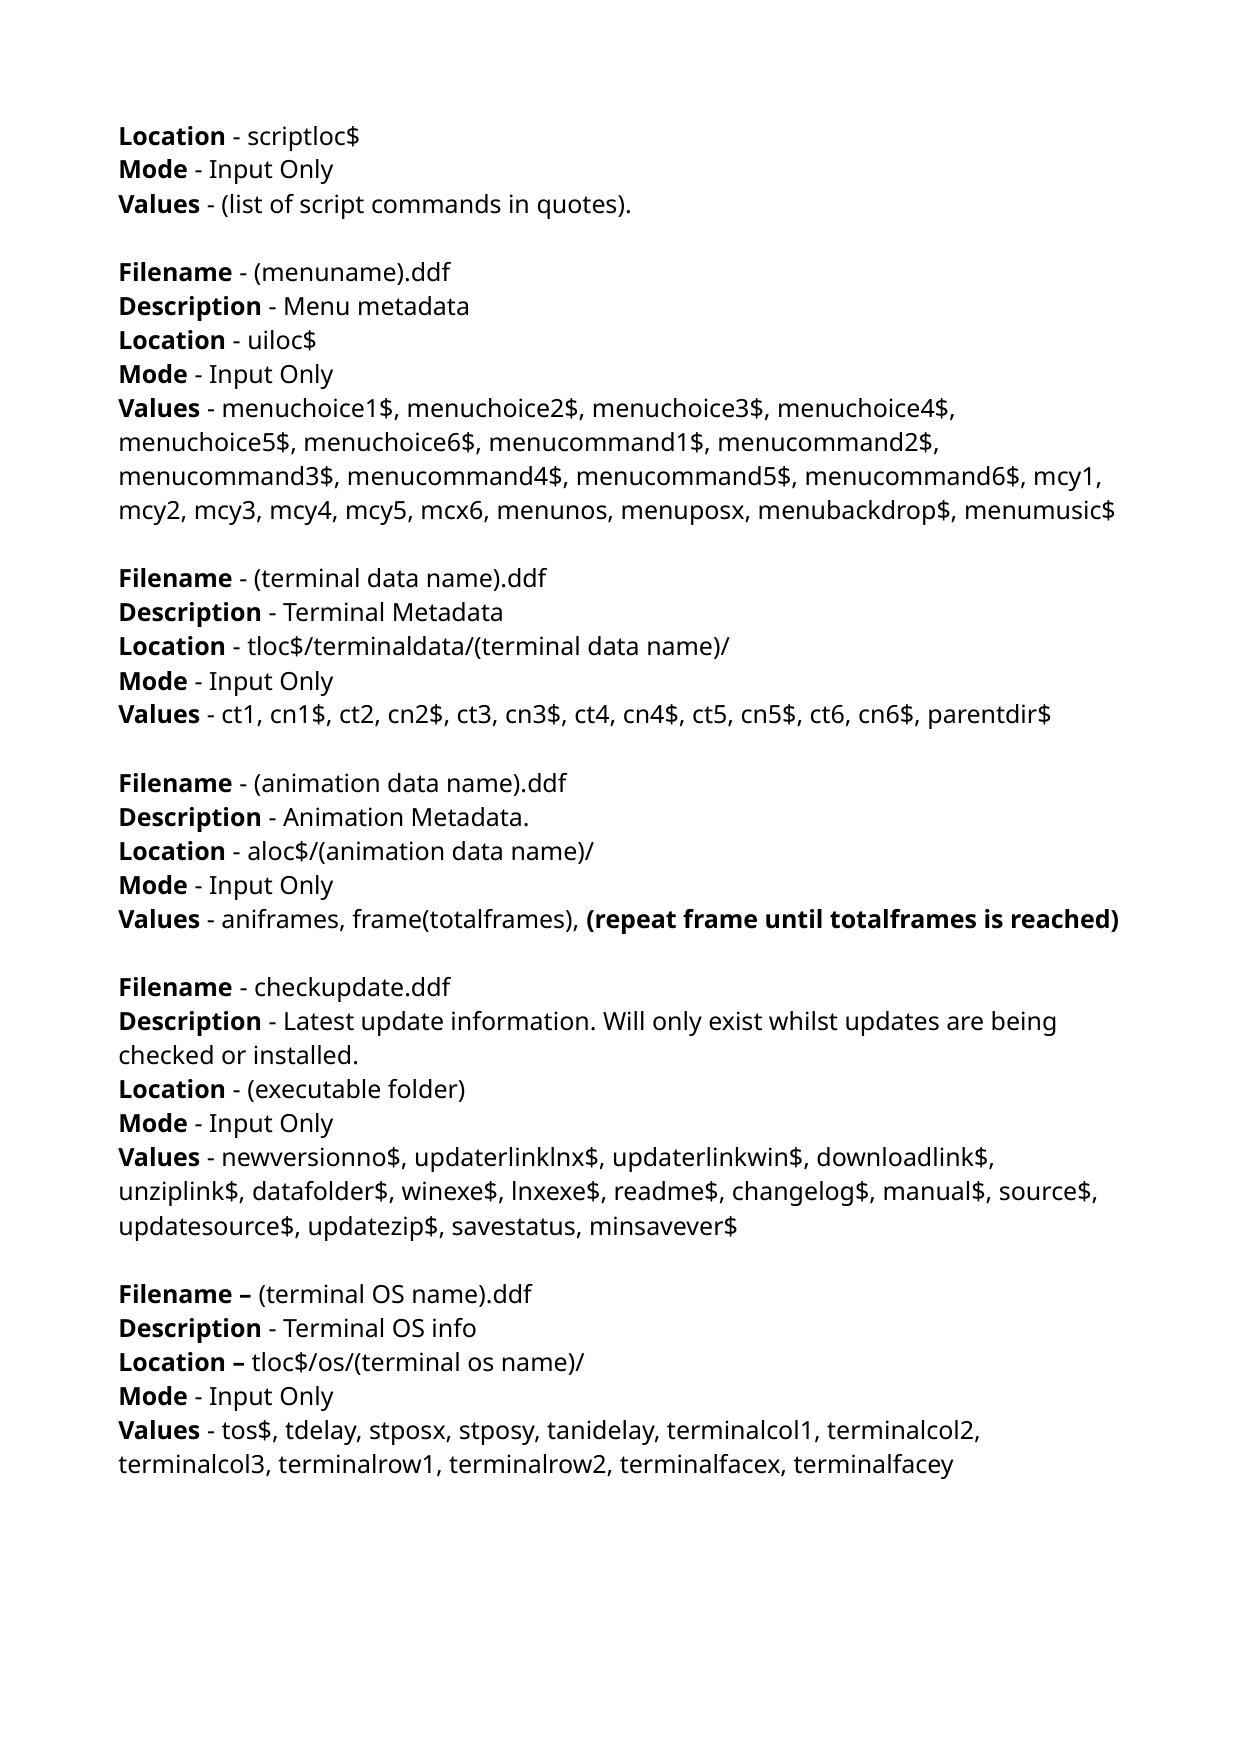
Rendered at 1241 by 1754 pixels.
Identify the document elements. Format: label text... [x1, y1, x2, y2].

text Description - Terminal Metadata [118, 595, 1122, 629]
text Filename - (menuname).ddf [118, 254, 1122, 288]
text Values - menuchoice1$, menuchoice2$, menuchoice3$, menuchoice4$, menuchoice5$, menuchoice6$, menucommand1$, menucommand2$, menucommand3$, menucommand4$, menucommand5$, menucommand6$, mcy1, mcy2, mcy3, mcy4, mcy5, mcx6, menunos, menuposx, menubackdrop$, menumusic$ [118, 391, 1122, 527]
text Description - Animation Metadata. [118, 799, 1122, 833]
text Mode - Input Only [118, 357, 1122, 391]
text Location - aloc$/(animation data name)/ [118, 833, 1122, 867]
text Filename – (terminal OS name).ddf [118, 1276, 1122, 1310]
text Location - uiloc$ [118, 322, 1122, 357]
text Description - Terminal OS info [118, 1310, 1122, 1344]
text Filename - (animation data name).ddf [118, 765, 1122, 799]
text Mode - Input Only [118, 663, 1122, 697]
text Mode - Input Only [118, 867, 1122, 902]
text Mode - Input Only [118, 1378, 1122, 1412]
text Location - (executable folder) [118, 1072, 1122, 1106]
text Location - tloc$/terminaldata/(terminal data name)/ [118, 629, 1122, 663]
text Filename - (terminal data name).ddf [118, 561, 1122, 595]
text Mode - Input Only [118, 152, 1122, 186]
text Values - tos$, tdelay, stposx, stposy, tanidelay, terminalcol1, terminalcol2, terminalcol3, terminalrow1, terminalrow2, terminalfacex, terminalfacey [118, 1412, 1122, 1481]
text Description - Latest update information. Will only exist whilst updates are being checked or installed. [118, 1004, 1122, 1072]
text Values - (list of script commands in quotes). [118, 186, 1122, 220]
text Values - aniframes, frame(totalframes), (repeat frame until totalframes is reached) [118, 902, 1122, 936]
text Location - scriptloc$ [118, 118, 1122, 152]
text Description - Menu metadata [118, 288, 1122, 322]
text Values - ct1, cn1$, ct2, cn2$, ct3, cn3$, ct4, cn4$, ct5, cn5$, ct6, cn6$, parentdir$ [118, 697, 1122, 731]
text Values - newversionno$, updaterlinklnx$, updaterlinkwin$, downloadlink$, unziplink$, datafolder$, winexe$, lnxexe$, readme$, changelog$, manual$, source$, updatesource$, updatezip$, savestatus, minsavever$ [118, 1140, 1122, 1242]
text Mode - Input Only [118, 1106, 1122, 1140]
text Filename - checkupdate.ddf [118, 970, 1122, 1004]
text Location – tloc$/os/(terminal os name)/ [118, 1344, 1122, 1378]
